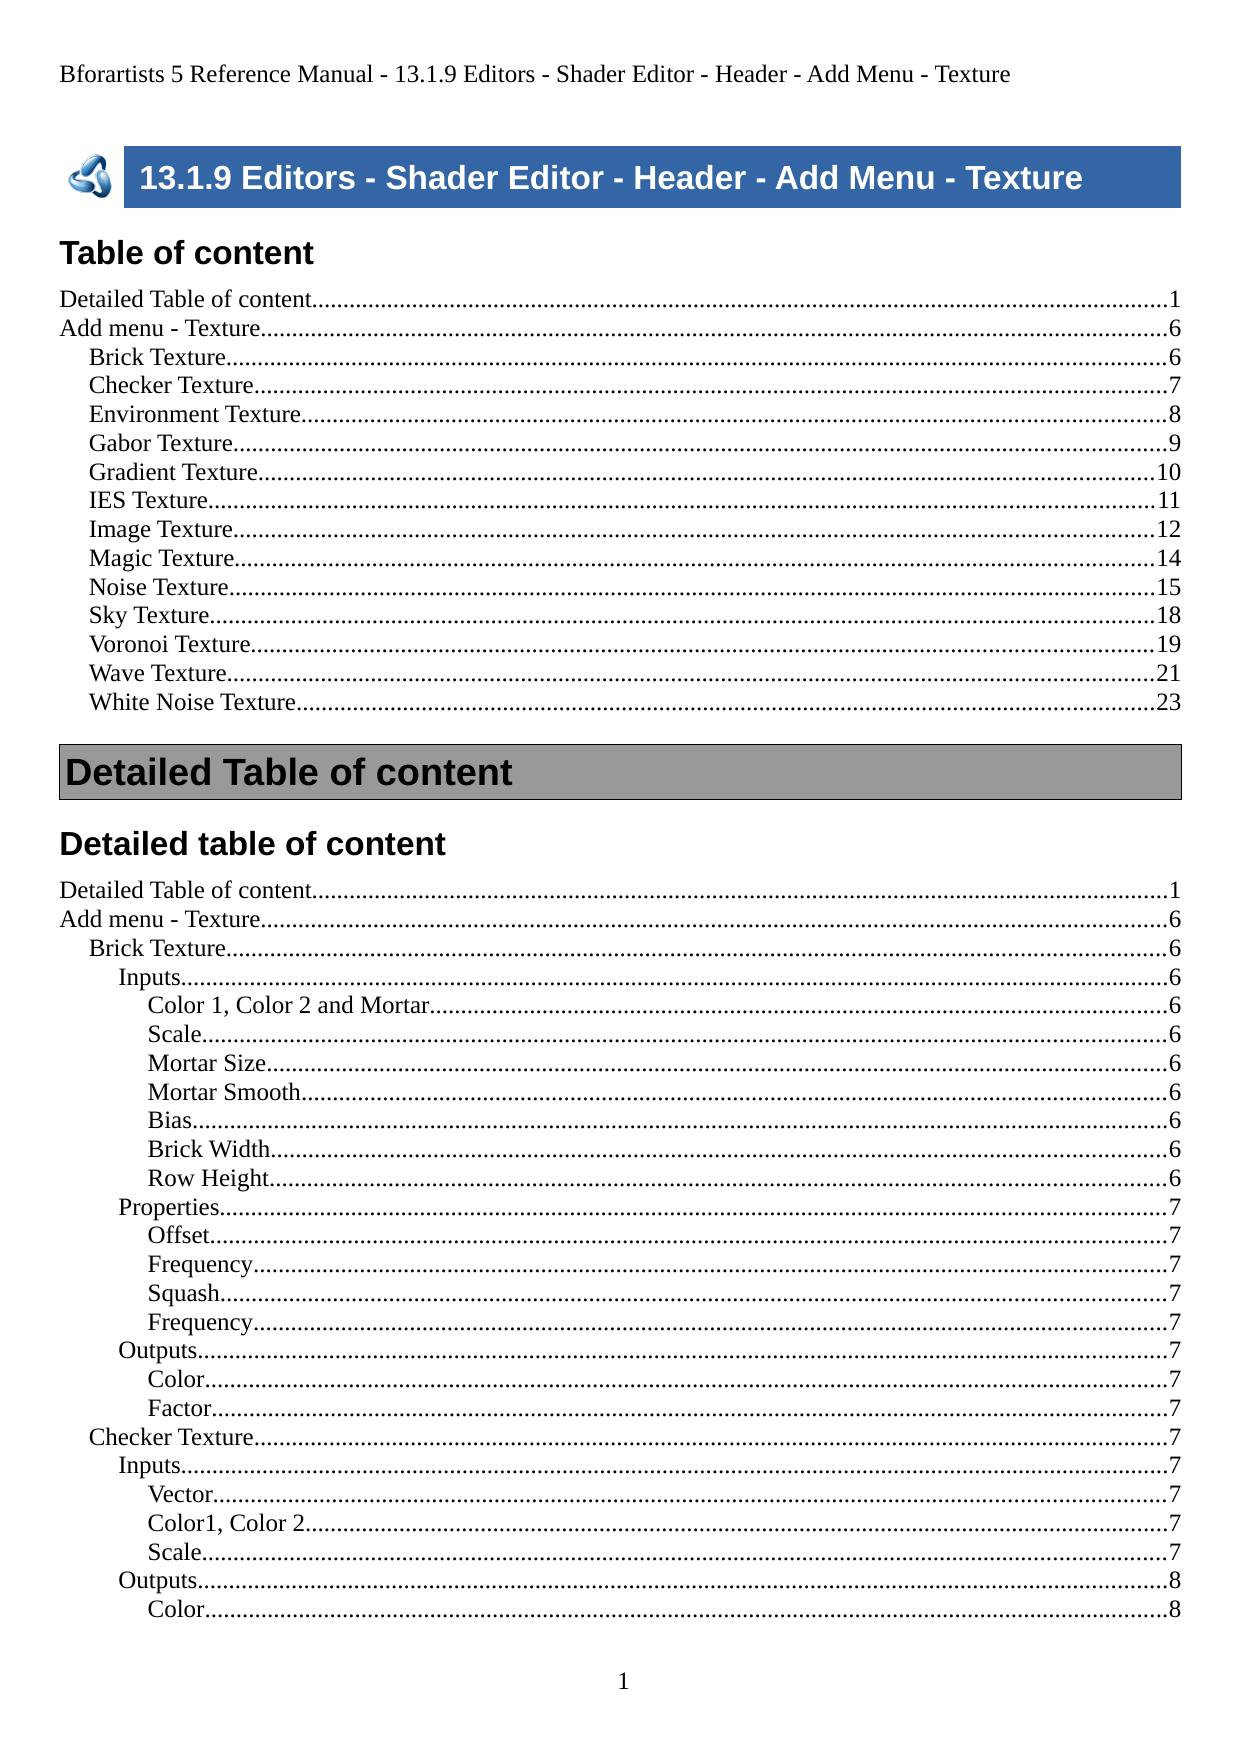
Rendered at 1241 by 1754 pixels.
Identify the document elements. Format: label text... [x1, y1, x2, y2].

text Inputs 7 [118, 1450, 1181, 1479]
text Sky Texture 18 [88, 600, 1181, 629]
text Brick Texture 6 [88, 342, 1181, 370]
text Inputs 6 [118, 962, 1181, 990]
text Magic Texture 14 [88, 543, 1181, 572]
picture [65, 152, 114, 201]
text Brick Width 6 [147, 1134, 1181, 1163]
text White Noise Texture 23 [88, 687, 1181, 715]
subtitle Detailed table of content [59, 824, 1181, 863]
text Gradient Texture 10 [88, 457, 1181, 485]
table_header 13.1.9 Editors - Shader Editor - Header - Add Menu - Texture [124, 146, 1181, 208]
text Offset 7 [147, 1220, 1181, 1249]
text Color 7 [147, 1364, 1181, 1393]
text Scale 7 [147, 1537, 1181, 1565]
text Color 1, Color 2 and Mortar 6 [147, 990, 1181, 1019]
text Gabor Texture 9 [88, 428, 1181, 457]
text Checker Texture 7 [88, 370, 1181, 399]
table_header [59, 146, 124, 208]
text Frequency 7 [147, 1307, 1181, 1335]
text Bias 6 [147, 1105, 1181, 1134]
text Color1, Color 2 7 [147, 1508, 1181, 1537]
text Detailed Table of content 1 [59, 875, 1181, 904]
text Color 8 [147, 1594, 1181, 1623]
text Detailed Table of content 1 [59, 284, 1181, 313]
text Outputs 8 [118, 1565, 1181, 1594]
text Factor 7 [147, 1393, 1181, 1422]
text Scale 6 [147, 1019, 1181, 1048]
text Voronoi Texture 19 [88, 629, 1181, 658]
text Wave Texture 21 [88, 658, 1181, 687]
text Checker Texture 7 [88, 1422, 1181, 1450]
text Vector 7 [147, 1479, 1181, 1508]
text IES Texture 11 [88, 485, 1181, 514]
text Mortar Smooth 6 [147, 1077, 1181, 1105]
text Environment Texture 8 [88, 399, 1181, 428]
text Add menu - Texture 6 [59, 313, 1181, 342]
subtitle Table of content [59, 233, 1181, 272]
text Row Height 6 [147, 1163, 1181, 1192]
text Squash 7 [147, 1278, 1181, 1307]
text Frequency 7 [147, 1249, 1181, 1278]
text Mortar Size 6 [147, 1048, 1181, 1077]
table_header Detailed Table of content [60, 745, 1181, 799]
text Image Texture 12 [88, 514, 1181, 543]
text Brick Texture 6 [88, 933, 1181, 962]
text Noise Texture 15 [88, 572, 1181, 600]
text Properties 7 [118, 1192, 1181, 1220]
text Outputs 7 [118, 1335, 1181, 1364]
text Add menu - Texture 6 [59, 904, 1181, 933]
